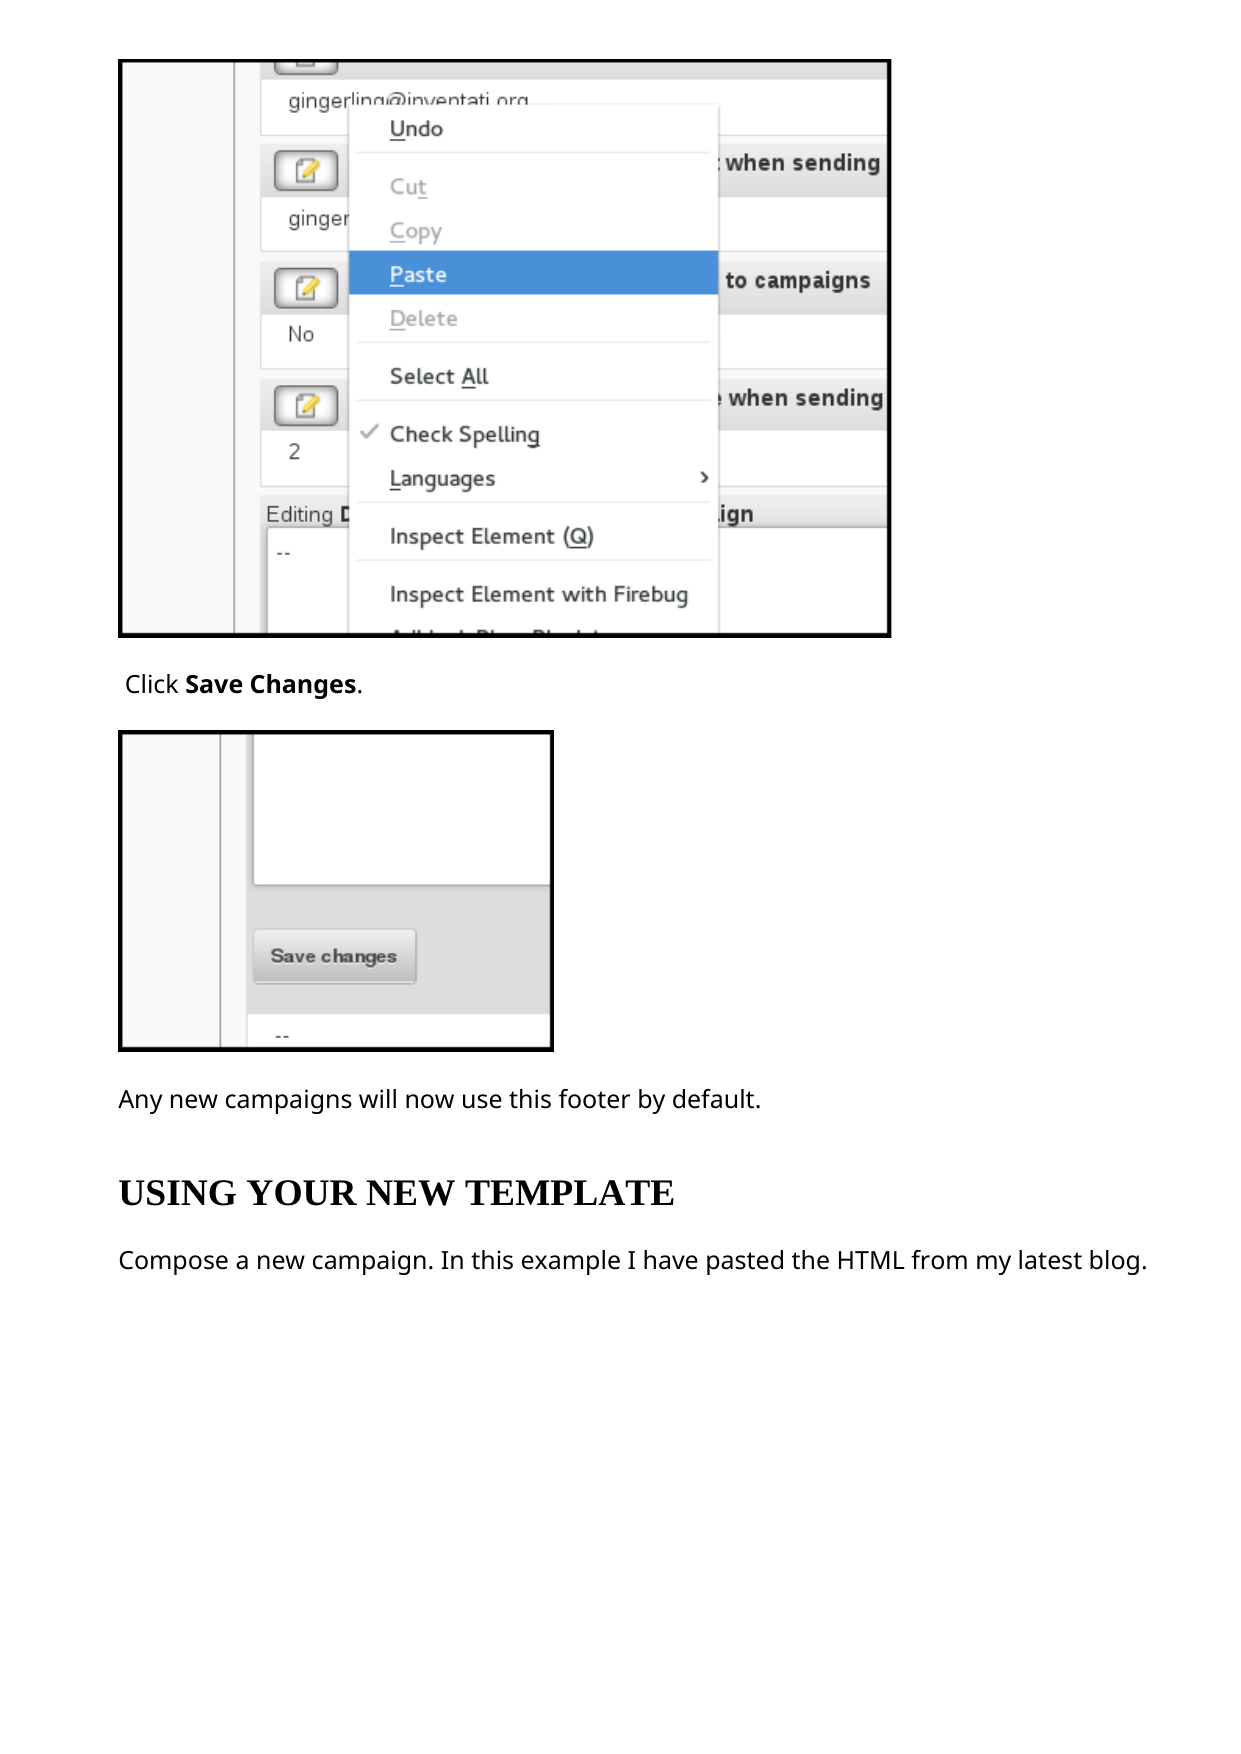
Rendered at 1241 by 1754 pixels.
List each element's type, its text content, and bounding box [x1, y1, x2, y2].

picture [118, 730, 554, 1052]
text Any new campaigns will now use this footer by default. [118, 1082, 1181, 1116]
text Compose a new campaign. In this example I have pasted the HTML from my latest blog. [118, 1243, 1181, 1277]
text Click Save Changes. [118, 667, 1181, 701]
picture [118, 59, 892, 638]
subtitle Using your new template [118, 1170, 1181, 1213]
